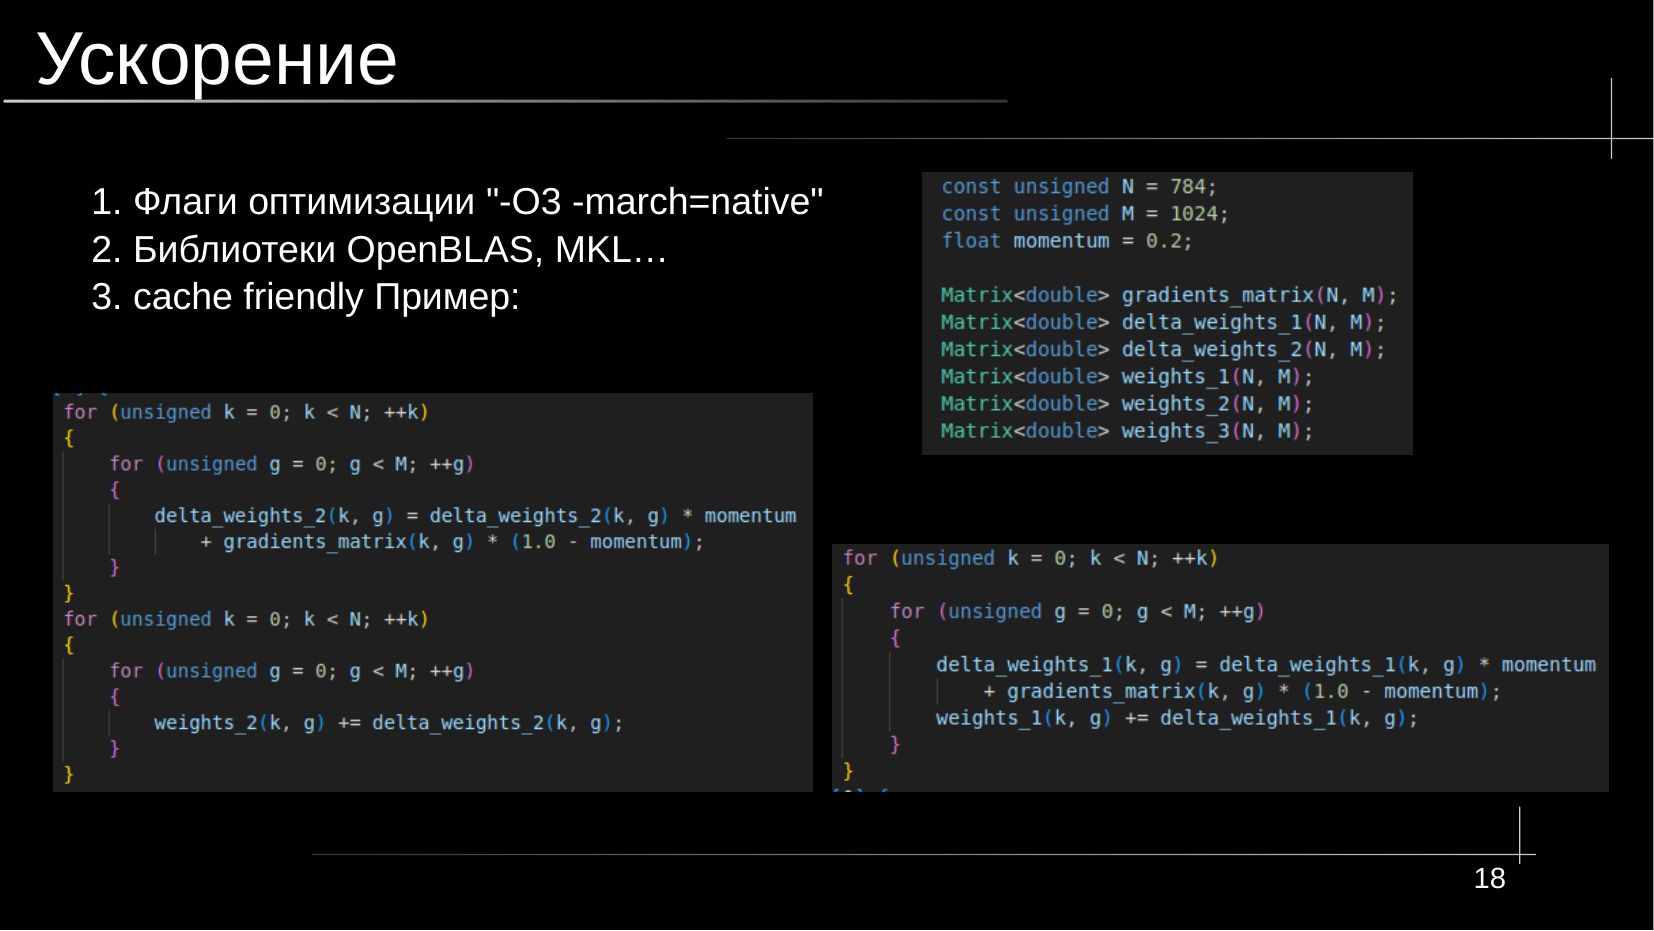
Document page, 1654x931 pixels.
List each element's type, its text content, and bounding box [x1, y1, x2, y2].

title Ускорение [35, 5, 1601, 113]
picture [53, 393, 813, 792]
text_box 1. Флаги оптимизации "-O3 -march=native" 2. Библиотеки OpenBLAS, MKL… 3. cache friendly Пример: [76, 172, 839, 326]
picture [832, 544, 1609, 792]
picture [922, 172, 1413, 455]
